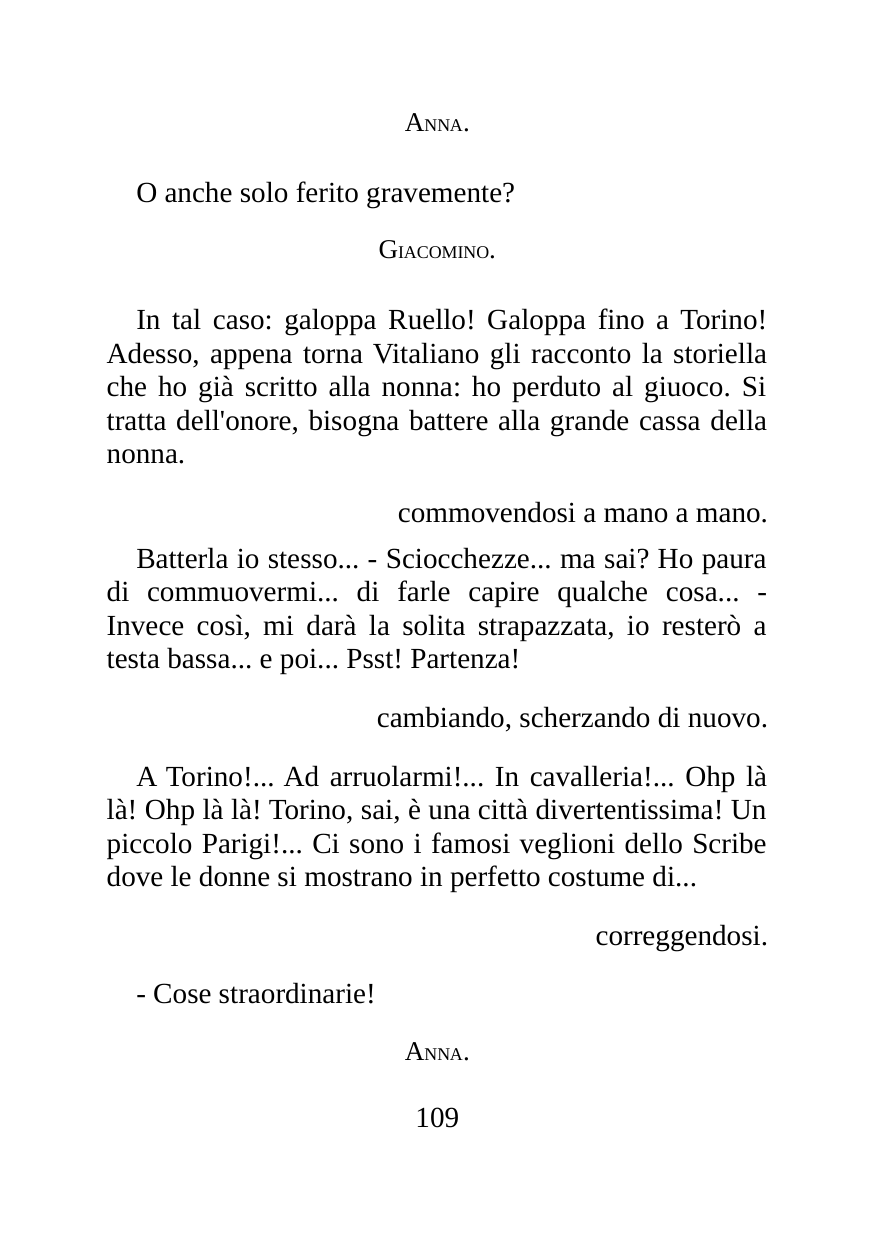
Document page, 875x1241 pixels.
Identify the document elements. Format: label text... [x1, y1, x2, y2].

text commovendosi a mano a mano. [106, 495, 768, 528]
text O anche solo ferito gravemente? [106, 175, 768, 208]
text cambiando, scherzando di nuovo. [106, 700, 768, 734]
text - Cose straordinarie! [106, 976, 768, 1010]
text In tal caso: galoppa Ruello! Galoppa fino a Torino! Adesso, appena torna Vitaliano gli racconto la storiella che ho già scritto alla nonna: ho perduto al giuoco. Si tratta dell'onore, bisogna battere alla grande cassa della nonna. [106, 302, 768, 470]
text Giacomino. [106, 233, 768, 265]
text Anna. [106, 106, 768, 137]
text Batterla io stesso... - Sciocchezze... ma sai? Ho paura di commuovermi... di farle capire qualche cosa... - Invece così, mi darà la solita strapazzata, io resterò a testa bassa... e poi... Psst! Partenza! [106, 541, 768, 675]
text Anna. [106, 1035, 768, 1066]
text correggendosi. [106, 918, 768, 951]
text A Torino!... Ad arruolarmi!... In cavalleria!... Ohp là là! Ohp là là! Torino, sai, è una città divertentissima! Un piccolo Parigi!... Ci sono i famosi veglioni dello Scribe dove le donne si mostrano in perfetto costume di... [106, 759, 768, 893]
